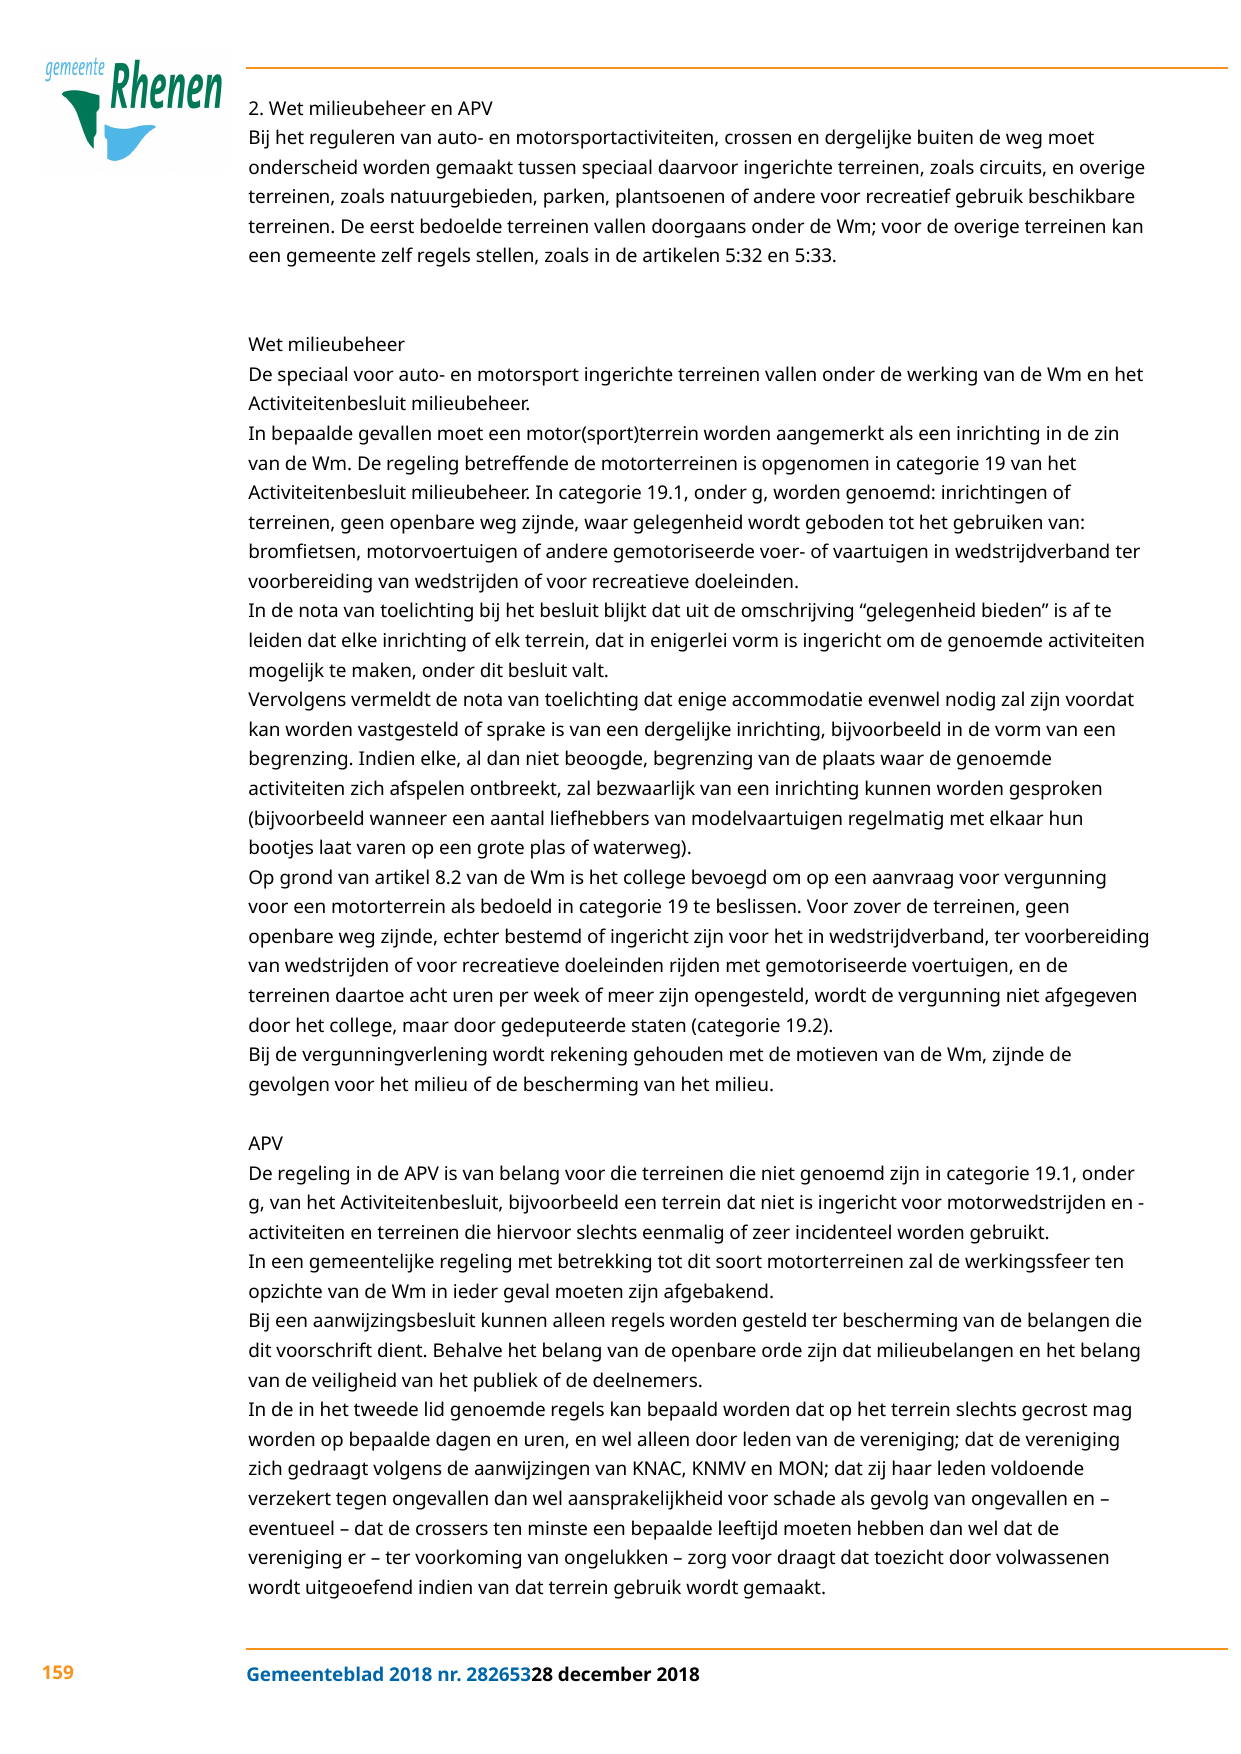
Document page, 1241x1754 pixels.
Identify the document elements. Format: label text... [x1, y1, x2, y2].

text In een gemeentelijke regeling met betrekking tot dit soort motorterreinen zal de werkingssfeer ten opzichte van de Wm in ieder geval moeten zijn afgebakend. [248, 1248, 1152, 1304]
text In de in het tweede lid genoemde regels kan bepaald worden dat op het terrein slechts gecrost mag worden op bepaalde dagen en uren, en wel alleen door leden van de vereniging; dat de vereniging zich gedraagt volgens de aanwijzingen van KNAC, KNMV en MON; dat zij haar leden voldoende verzekert tegen ongevallen dan wel aansprakelijkheid voor schade als gevolg van ongevallen en – eventueel – dat de crossers ten minste een bepaalde leeftijd moeten hebben dan wel dat de vereniging er – ter voorkoming van ongelukken – zorg voor draagt dat toezicht door volwassenen wordt uitgeoefend indien van dat terrein gebruik wordt gemaakt. [248, 1396, 1152, 1600]
text Op grond van artikel 8.2 van de Wm is het college bevoegd om op een aanvraag voor vergunning voor een motorterrein als bedoeld in categorie 19 te beslissen. Voor zover de terreinen, geen openbare weg zijnde, echter bestemd of ingericht zijn voor het in wedstrijdverband, ter voorbereiding van wedstrijden of voor recreatieve doeleinden rijden met gemotoriseerde voertuigen, en de terreinen daartoe acht uren per week of meer zijn opengesteld, wordt de vergunning niet afgegeven door het college, maar door gedeputeerde staten (categorie 19.2). [248, 864, 1152, 1038]
text In bepaalde gevallen moet een motor(sport)terrein worden aangemerkt als een inrichting in de zin van de Wm. De regeling betreffende de motorterreinen is opgenomen in categorie 19 van het Activiteitenbesluit milieubeheer. In categorie 19.1, onder g, worden genoemd: inrichtingen of terreinen, geen openbare weg zijnde, waar gelegenheid wordt geboden tot het gebruiken van: bromfietsen, motorvoertuigen of andere gemotoriseerde voer- of vaartuigen in wedstrijdverband ter voorbereiding van wedstrijden of voor recreatieve doeleinden. [248, 420, 1152, 594]
text Bij een aanwijzingsbesluit kunnen alleen regels worden gesteld ter bescherming van de belangen die dit voorschrift dient. Behalve het belang van de openbare orde zijn dat milieubelangen en het belang van de veiligheid van het publiek of de deelnemers. [248, 1308, 1152, 1393]
picture [41, 47, 231, 172]
text APV [248, 1130, 1152, 1156]
text De speciaal voor auto- en motorsport ingerichte terreinen vallen onder de werking van de Wm en het Activiteitenbesluit milieubeheer. [248, 361, 1152, 416]
text Bij de vergunningverlening wordt rekening gehouden met de motieven van de Wm, zijnde de gevolgen voor het milieu of de bescherming van het milieu. [248, 1041, 1152, 1097]
text In de nota van toelichting bij het besluit blijkt dat uit de omschrijving “gelegenheid bieden” is af te leiden dat elke inrichting of elk terrein, dat in enigerlei vorm is ingericht om de genoemde activiteiten mogelijk te maken, onder dit besluit valt. [248, 598, 1152, 683]
text 2. Wet milieubeheer en APV [248, 95, 1152, 121]
text De regeling in de APV is van belang voor die terreinen die niet genoemd zijn in categorie 19.1, onder g, van het Activiteitenbesluit, bijvoorbeeld een terrein dat niet is ingericht voor motorwedstrijden en -activiteiten en terreinen die hiervoor slechts eenmalig of zeer incidenteel worden gebruikt. [248, 1160, 1152, 1245]
text Bij het reguleren van auto- en motorsportactiviteiten, crossen en dergelijke buiten de weg moet onderscheid worden gemaakt tussen speciaal daarvoor ingerichte terreinen, zoals circuits, en overige terreinen, zoals natuurgebieden, parken, plantsoenen of andere voor recreatief gebruik beschikbare terreinen. De eerst bedoelde terreinen vallen doorgaans onder de Wm; voor de overige terreinen kan een gemeente zelf regels stellen, zoals in de artikelen 5:32 en 5:33. [248, 124, 1152, 268]
text Vervolgens vermeldt de nota van toelichting dat enige accommodatie evenwel nodig zal zijn voordat kan worden vastgesteld of sprake is van een dergelijke inrichting, bijvoorbeeld in de vorm van een begrenzing. Indien elke, al dan niet beoogde, begrenzing van de plaats waar de genoemde activiteiten zich afspelen ontbreekt, zal bezwaarlijk van een inrichting kunnen worden gesproken (bijvoorbeeld wanneer een aantal liefhebbers van modelvaartuigen regelmatig met elkaar hun bootjes laat varen op een grote plas of waterweg). [248, 686, 1152, 860]
text Wet milieubeheer [248, 331, 1152, 357]
